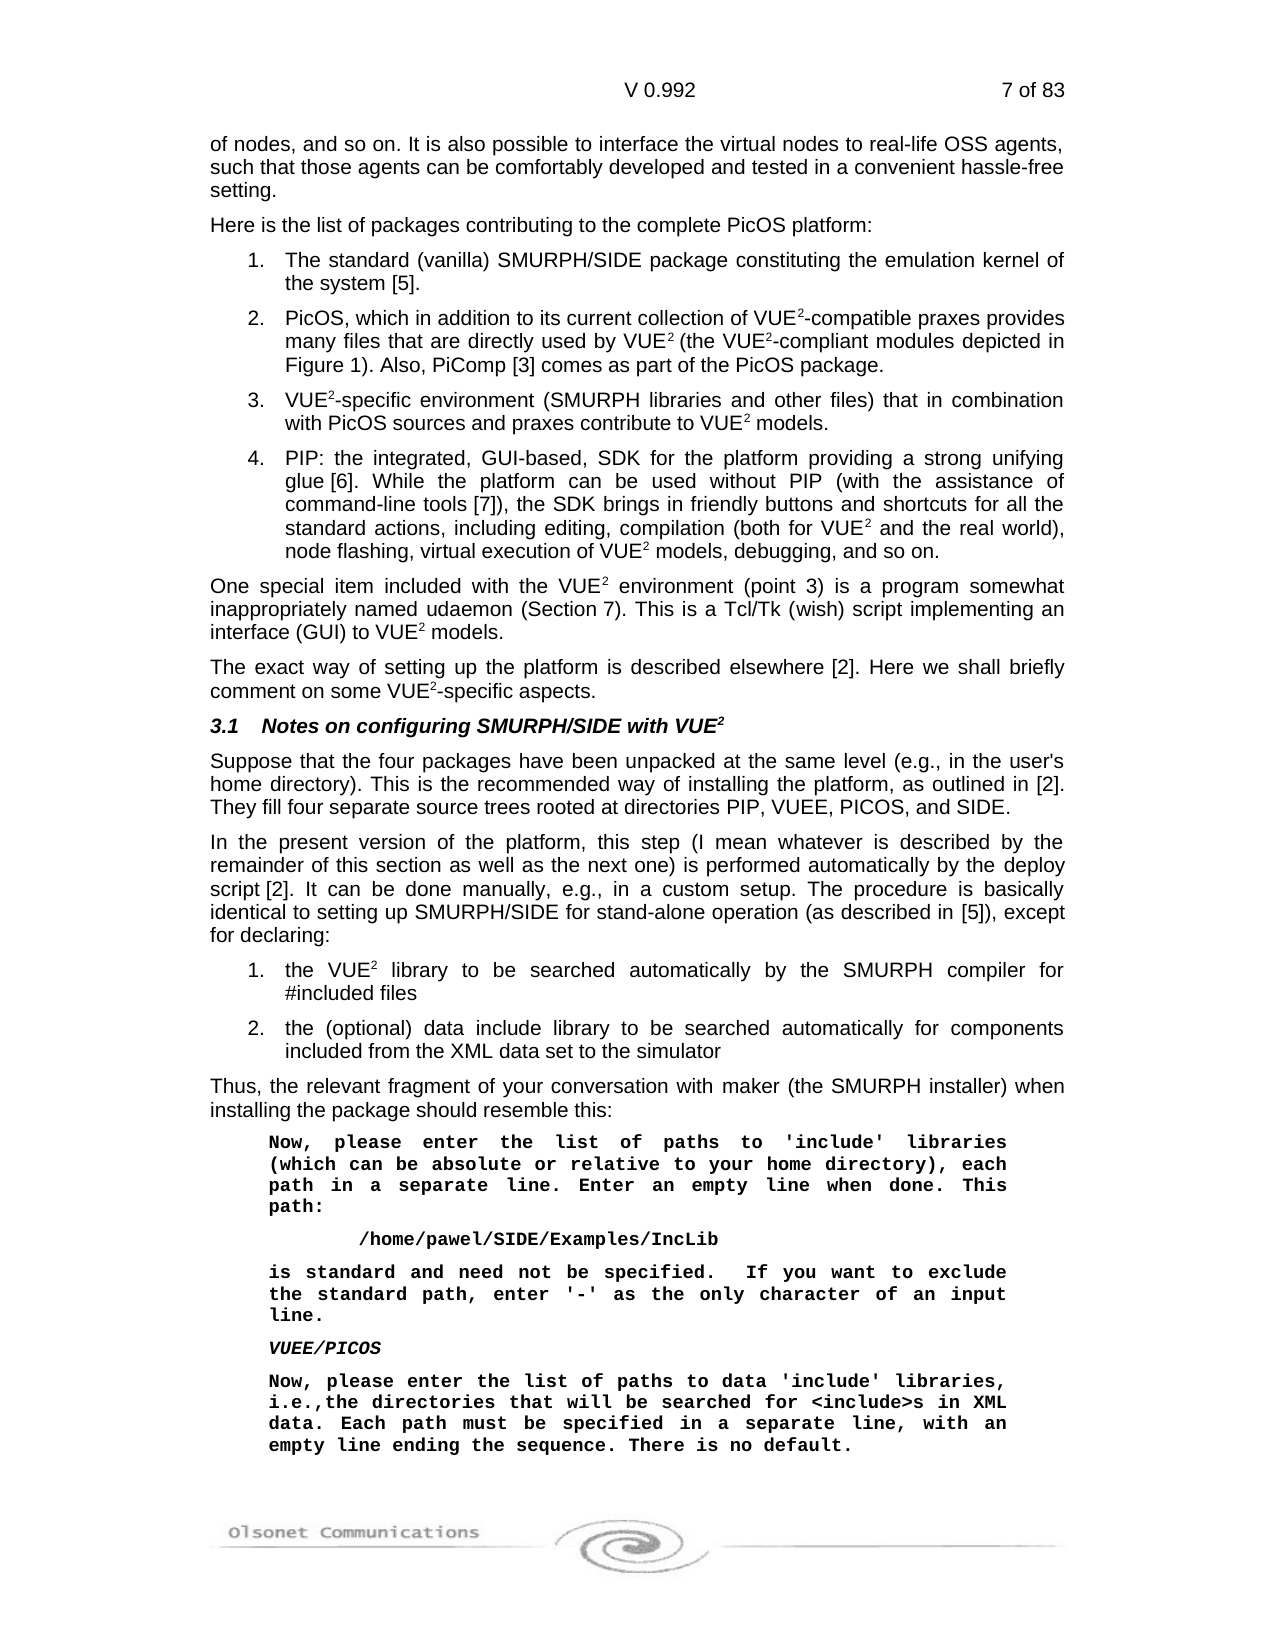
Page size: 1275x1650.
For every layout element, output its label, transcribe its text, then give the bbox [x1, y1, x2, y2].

text The exact way of setting up the platform is described elsewhere [2]. Here we shall briefly comment on some VUE2-specific aspects. [210, 656, 1065, 702]
text /home/pawel/SIDE/Examples/IncLib [268, 1230, 1007, 1251]
text VUEE/PICOS [268, 1338, 1007, 1360]
text Here is the list of packages contributing to the complete PicOS platform: [210, 214, 1065, 237]
picture [210, 1504, 1065, 1596]
list VUE2-specific environment (SMURPH libraries and other files) that in combination with PicOS sources and praxes contribute to VUE2 models. [247, 388, 1065, 435]
list PIP: the integrated, GUI-based, SDK for the platform providing a strong unifying glue [6]. While the platform can be used without PIP (with the assistance of command-line tools [7]), the SDK brings in friendly buttons and shortcuts for all the standard actions, including editing, compilation (both for VUE2 and the real world), node flashing, virtual execution of VUE2 models, debugging, and so on. [247, 447, 1065, 563]
list PicOS, which in addition to its current collection of VUE2-compatible praxes provides many files that are directly used by VUE2 (the VUE2-compliant modules depicted in Figure 1). Also, PiComp [3] comes as part of the PicOS package. [247, 307, 1065, 377]
text Suppose that the four packages have been unpacked at the same level (e.g., in the user's home directory). This is the recommended way of installing the platform, as outlined in [2]. They fill four separate source trees rooted at directories PIP, VUEE, PICOS, and SIDE. [210, 749, 1065, 819]
text Thus, the relevant fragment of your conversation with maker (the SMURPH installer) when installing the package should resemble this: [210, 1075, 1065, 1121]
list the (optional) data include library to be searched automatically for components included from the XML data set to the simulator [247, 1017, 1065, 1063]
text Now, please enter the list of paths to 'include' libraries (which can be absolute or relative to your home directory), each path in a separate line. Enter an empty line when done. This path: [268, 1133, 1007, 1218]
text In the present version of the platform, this step (I mean whatever is described by the remainder of this section as well as the next one) is performed automatically by the deploy script [2]. It can be done manually, e.g., in a custom setup. The procedure is basically identical to setting up SMURPH/SIDE for stand-alone operation (as described in [5]), except for declaring: [210, 831, 1065, 947]
text is standard and need not be specified. If you want to exclude the standard path, enter '-' as the only character of an input line. [268, 1263, 1007, 1327]
text of nodes, and so on. It is also possible to interface the virtual nodes to real-life OSS agents, such that those agents can be comfortably developed and tested in a convenient hassle-free setting. [210, 132, 1065, 202]
text Now, please enter the list of paths to data 'include' libraries, i.e.,the directories that will be searched for <include>s in XML data. Each path must be specified in a separate line, with an empty line ending the sequence. There is no default. [268, 1372, 1007, 1457]
subtitle Notes on configuring SMURPH/SIDE with VUE2 [210, 714, 1065, 737]
list The standard (vanilla) SMURPH/SIDE package constituting the emulation kernel of the system [5]. [247, 249, 1065, 295]
text One special item included with the VUE2 environment (point 3) is a program somewhat inappropriately named udaemon (Section 7). This is a Tcl/Tk (wish) script implementing an interface (GUI) to VUE2 models. [210, 574, 1065, 644]
list the VUE2 library to be searched automatically by the SMURPH compiler for #included files [247, 958, 1065, 1005]
